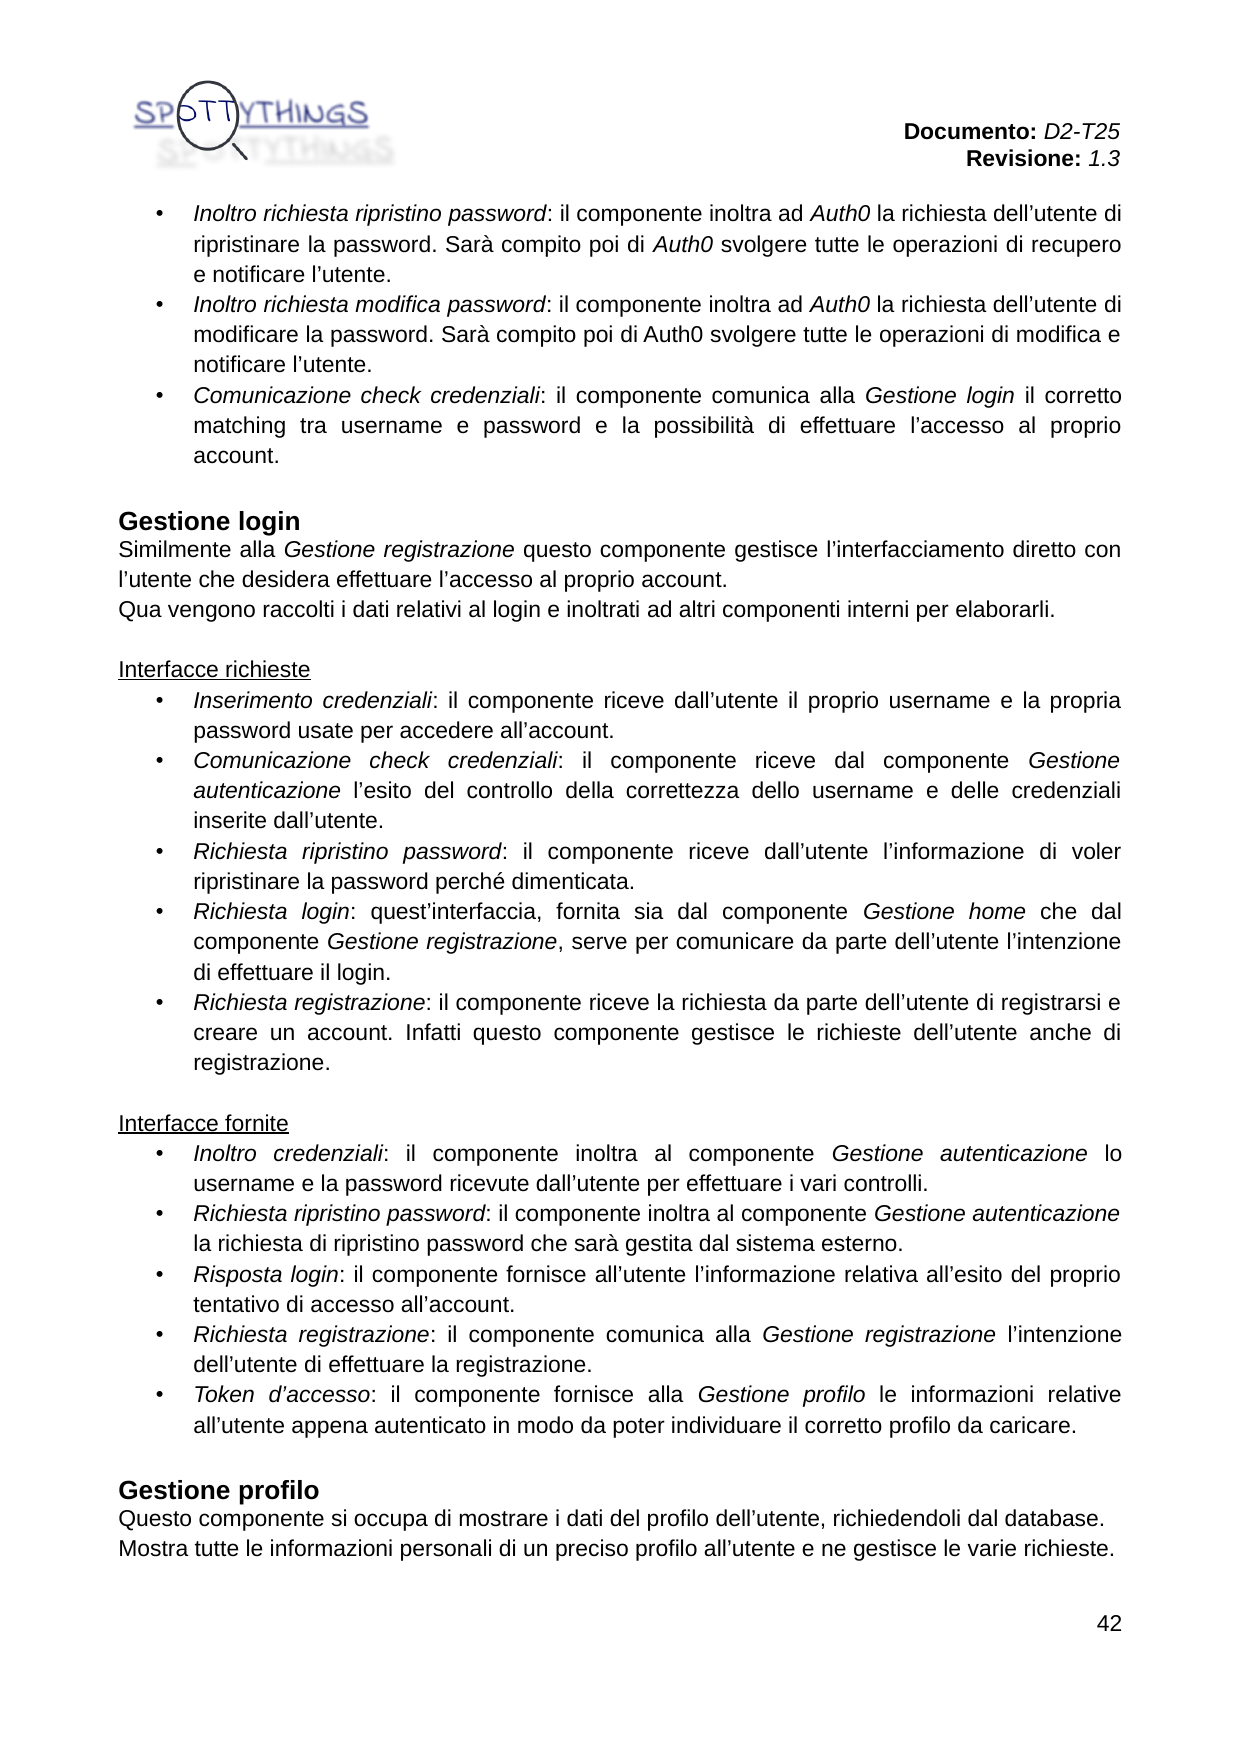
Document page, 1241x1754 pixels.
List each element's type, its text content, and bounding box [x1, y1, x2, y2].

list Inoltro richiesta ripristino password: il componente inoltra ad Auth0 la richiesta dell’utente di ripristinare la password. Sarà compito poi di Auth0 svolgere tutte le operazioni di recupero e notificare l’utente. [156, 200, 1122, 287]
list Comunicazione check credenziali: il componente comunica alla Gestione login il corretto matching tra username e password e la possibilità di effettuare l’accesso al proprio account. [156, 382, 1122, 468]
list Richiesta login: quest’interfaccia, fornita sia dal componente Gestione home che dal componente Gestione registrazione, serve per comunicare da parte dell’utente l’intenzione di effettuare il login. [156, 898, 1122, 985]
list Richiesta ripristino password: il componente riceve dall’utente l’informazione di voler ripristinare la password perché dimenticata. [156, 838, 1122, 894]
list Comunicazione check credenziali: il componente riceve dal componente Gestione autenticazione l’esito del controllo della correttezza dello username e delle credenziali inserite dall’utente. [156, 747, 1122, 834]
list Richiesta registrazione: il componente comunica alla Gestione registrazione l’intenzione dell’utente di effettuare la registrazione. [156, 1321, 1122, 1377]
text Qua vengono raccolti i dati relativi al login e inoltrati ad altri componenti interni per elaborarli. [118, 596, 1122, 622]
subtitle Gestione profilo [118, 1475, 1122, 1505]
list Risposta login: il componente fornisce all’utente l’informazione relativa all’esito del proprio tentativo di accesso all’account. [156, 1261, 1122, 1317]
list Inoltro credenziali: il componente inoltra al componente Gestione autenticazione lo username e la password ricevute dall’utente per effettuare i vari controlli. [156, 1140, 1122, 1196]
subtitle Gestione login [118, 505, 1122, 536]
list Token d’accesso: il componente fornisce alla Gestione profilo le informazioni relative all’utente appena autenticato in modo da poter individuare il corretto profilo da caricare. [156, 1381, 1122, 1438]
text Mostra tutte le informazioni personali di un preciso profilo all’utente e ne gestisce le varie richieste. [118, 1535, 1122, 1562]
text Interfacce fornite [118, 1109, 1122, 1136]
list Richiesta ripristino password: il componente inoltra al componente Gestione autenticazione la richiesta di ripristino password che sarà gestita dal sistema esterno. [156, 1200, 1122, 1257]
list Inoltro richiesta modifica password: il componente inoltra ad Auth0 la richiesta dell’utente di modificare la password. Sarà compito poi di Auth0 svolgere tutte le operazioni di modifica e notificare l’utente. [156, 291, 1122, 378]
list Richiesta registrazione: il componente riceve la richiesta da parte dell’utente di registrarsi e creare un account. Infatti questo componente gestisce le richieste dell’utente anche di registrazione. [156, 989, 1122, 1075]
picture [123, 73, 399, 187]
text Interfacce richieste [118, 656, 1122, 683]
list Inserimento credenziali: il componente riceve dall’utente il proprio username e la propria password usate per accedere all’account. [156, 687, 1122, 743]
text Similmente alla Gestione registrazione questo componente gestisce l’interfacciamento diretto con l’utente che desidera effettuare l’accesso al proprio account. [118, 536, 1122, 592]
text Questo componente si occupa di mostrare i dati del profilo dell’utente, richiedendoli dal database. [118, 1505, 1122, 1531]
